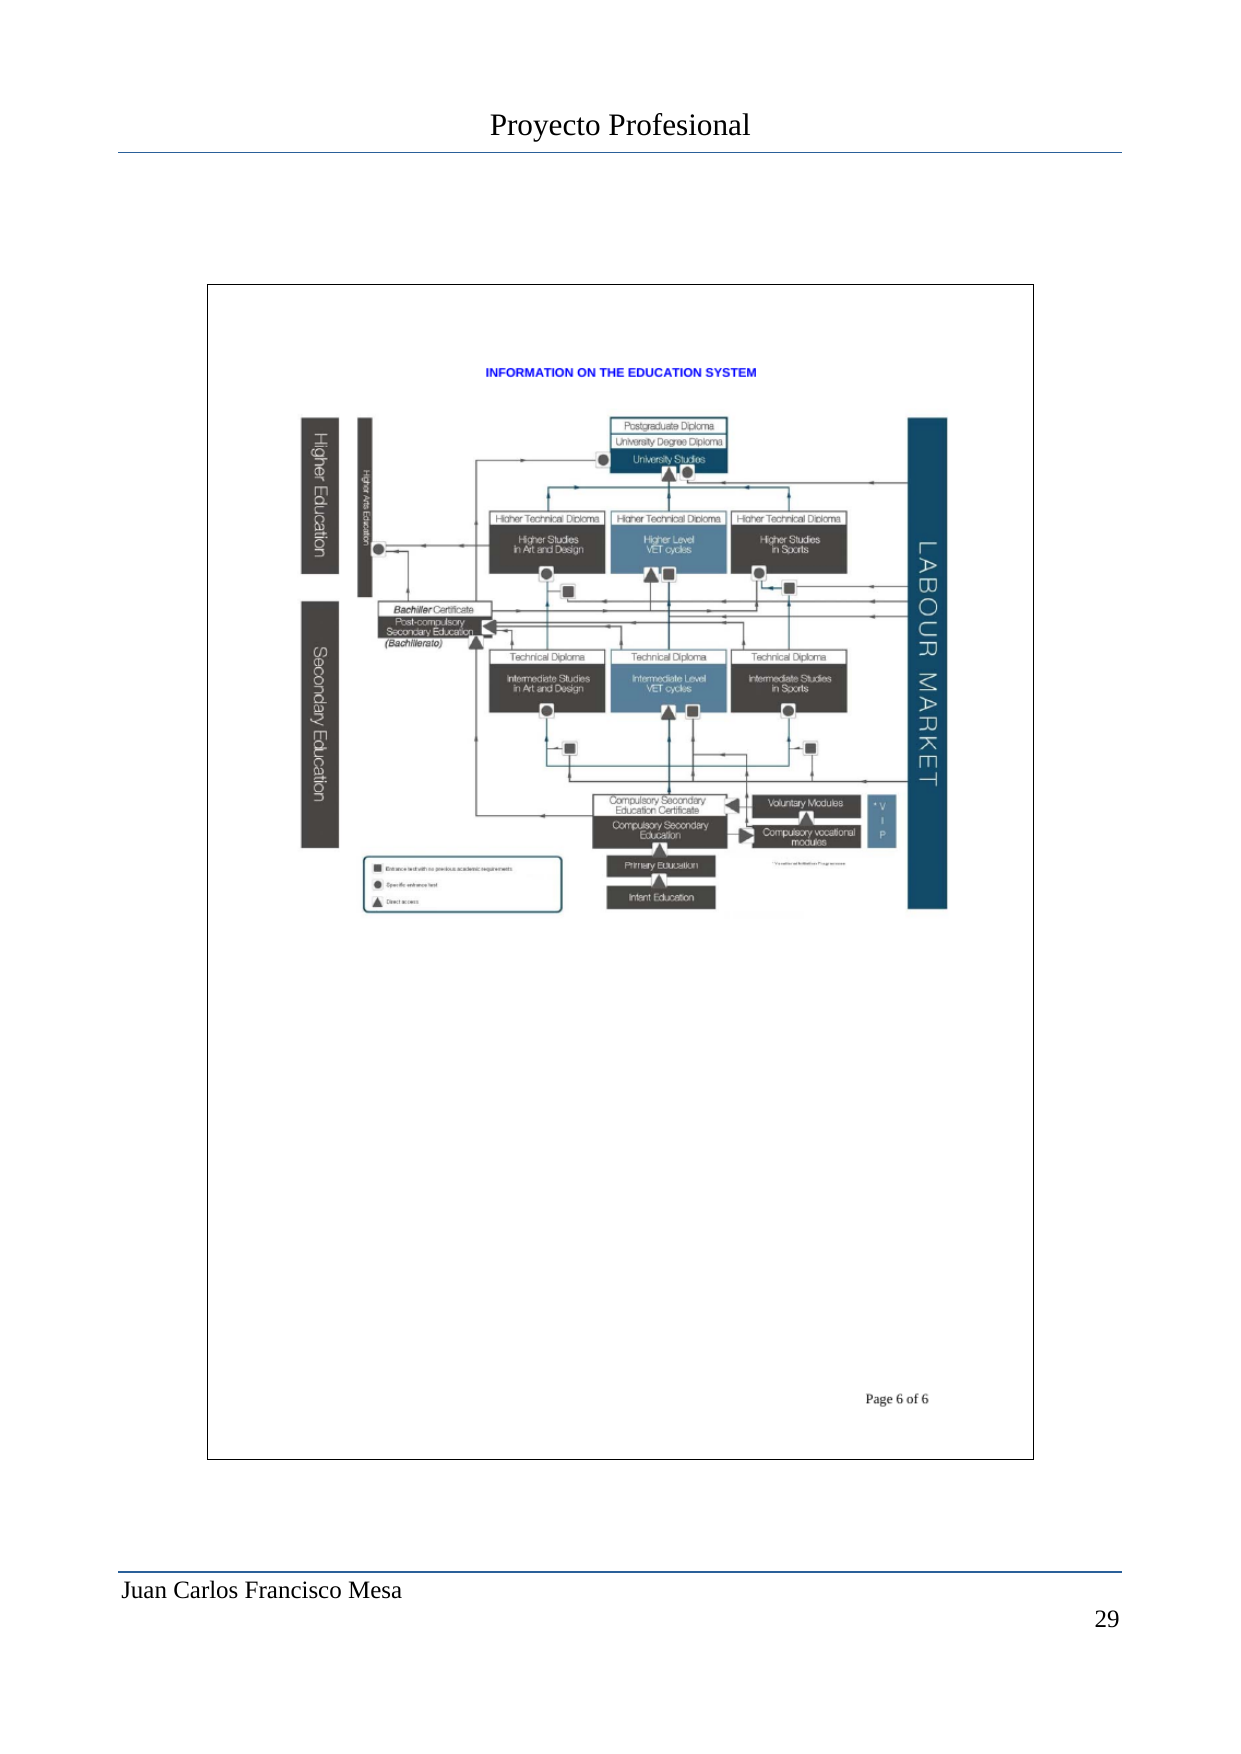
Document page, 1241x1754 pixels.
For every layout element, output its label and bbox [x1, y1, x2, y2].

picture [209, 287, 1031, 1456]
